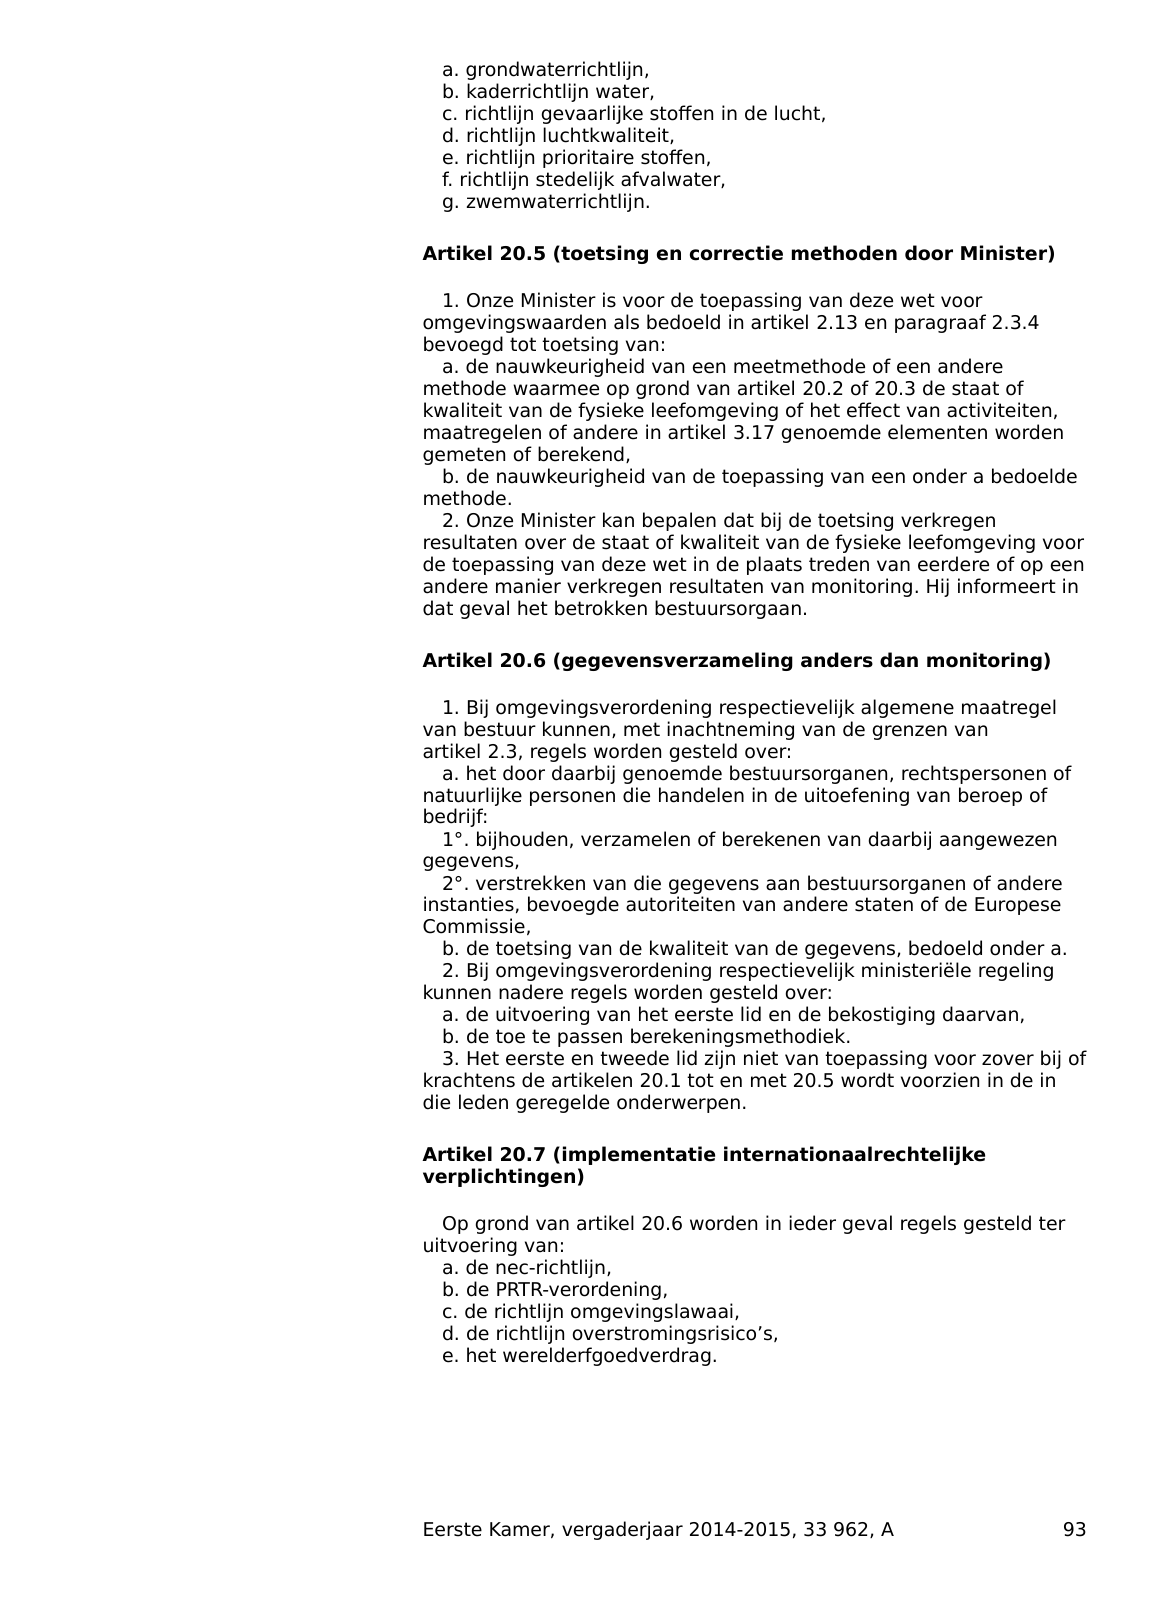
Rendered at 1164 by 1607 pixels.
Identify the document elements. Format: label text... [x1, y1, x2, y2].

subtitle Artikel 20.7 (implementatie internationaalrechtelijke verplichtingen) [422, 1144, 1087, 1188]
text a. de nec-richtlijn, [422, 1257, 1087, 1279]
subtitle Artikel 20.5 (toetsing en correctie methoden door Minister) [422, 243, 1087, 265]
text b. de nauwkeurigheid van de toepassing van een onder a bedoelde methode. [422, 466, 1087, 510]
text e. het werelderfgoedverdrag. [422, 1345, 1087, 1367]
text 2. Onze Minister kan bepalen dat bij de toetsing verkregen resultaten over de staat of kwaliteit van de fysieke leefomgeving voor de toepassing van deze wet in de plaats treden van eerdere of op een andere manier verkregen resultaten van monitoring. Hij informeert in dat geval het betrokken bestuursorgaan. [422, 510, 1087, 619]
text a. het door daarbij genoemde bestuursorganen, rechtspersonen of natuurlijke personen die handelen in de uitoefening van beroep of bedrijf: [422, 762, 1087, 828]
text f. richtlijn stedelijk afvalwater, [422, 169, 1087, 191]
text c. de richtlijn omgevingslawaai, [422, 1301, 1087, 1323]
text b. de toe te passen berekeningsmethodiek. [422, 1026, 1087, 1048]
text d. de richtlijn overstromingsrisico’s, [422, 1323, 1087, 1345]
subtitle Artikel 20.6 (gegevensverzameling anders dan monitoring) [422, 649, 1087, 672]
text d. richtlijn luchtkwaliteit, [422, 125, 1087, 147]
text a. de nauwkeurigheid van een meetmethode of een andere methode waarmee op grond van artikel 20.2 of 20.3 de staat of kwaliteit van de fysieke leefomgeving of het effect van activiteiten, maatregelen of andere in artikel 3.17 genoemde elementen worden gemeten of berekend, [422, 356, 1087, 466]
text a. de uitvoering van het eerste lid en de bekostiging daarvan, [422, 1004, 1087, 1026]
text 1. Bij omgevingsverordening respectievelijk algemene maatregel van bestuur kunnen, met inachtneming van de grenzen van artikel 2.3, regels worden gesteld over: [422, 697, 1087, 762]
text c. richtlijn gevaarlijke stoffen in de lucht, [422, 103, 1087, 125]
text Op grond van artikel 20.6 worden in ieder geval regels gesteld ter uitvoering van: [422, 1213, 1087, 1257]
text b. de toetsing van de kwaliteit van de gegevens, bedoeld onder a. [422, 938, 1087, 960]
text b. de PRTR-verordening, [422, 1279, 1087, 1301]
text 1. Onze Minister is voor de toepassing van deze wet voor omgevingswaarden als bedoeld in artikel 2.13 en paragraaf 2.3.4 bevoegd tot toetsing van: [422, 290, 1087, 356]
text g. zwemwaterrichtlijn. [422, 191, 1087, 213]
text 2°. verstrekken van die gegevens aan bestuursorganen of andere instanties, bevoegde autoriteiten van andere staten of de Europese Commissie, [422, 872, 1087, 938]
text 3. Het eerste en tweede lid zijn niet van toepassing voor zover bij of krachtens de artikelen 20.1 tot en met 20.5 wordt voorzien in de in die leden geregelde onderwerpen. [422, 1048, 1087, 1114]
text 2. Bij omgevingsverordening respectievelijk ministeriële regeling kunnen nadere regels worden gesteld over: [422, 960, 1087, 1004]
text b. kaderrichtlijn water, [422, 81, 1087, 103]
text e. richtlijn prioritaire stoffen, [422, 147, 1087, 169]
text 1°. bijhouden, verzamelen of berekenen van daarbij aangewezen gegevens, [422, 828, 1087, 872]
text a. grondwaterrichtlijn, [422, 59, 1087, 81]
